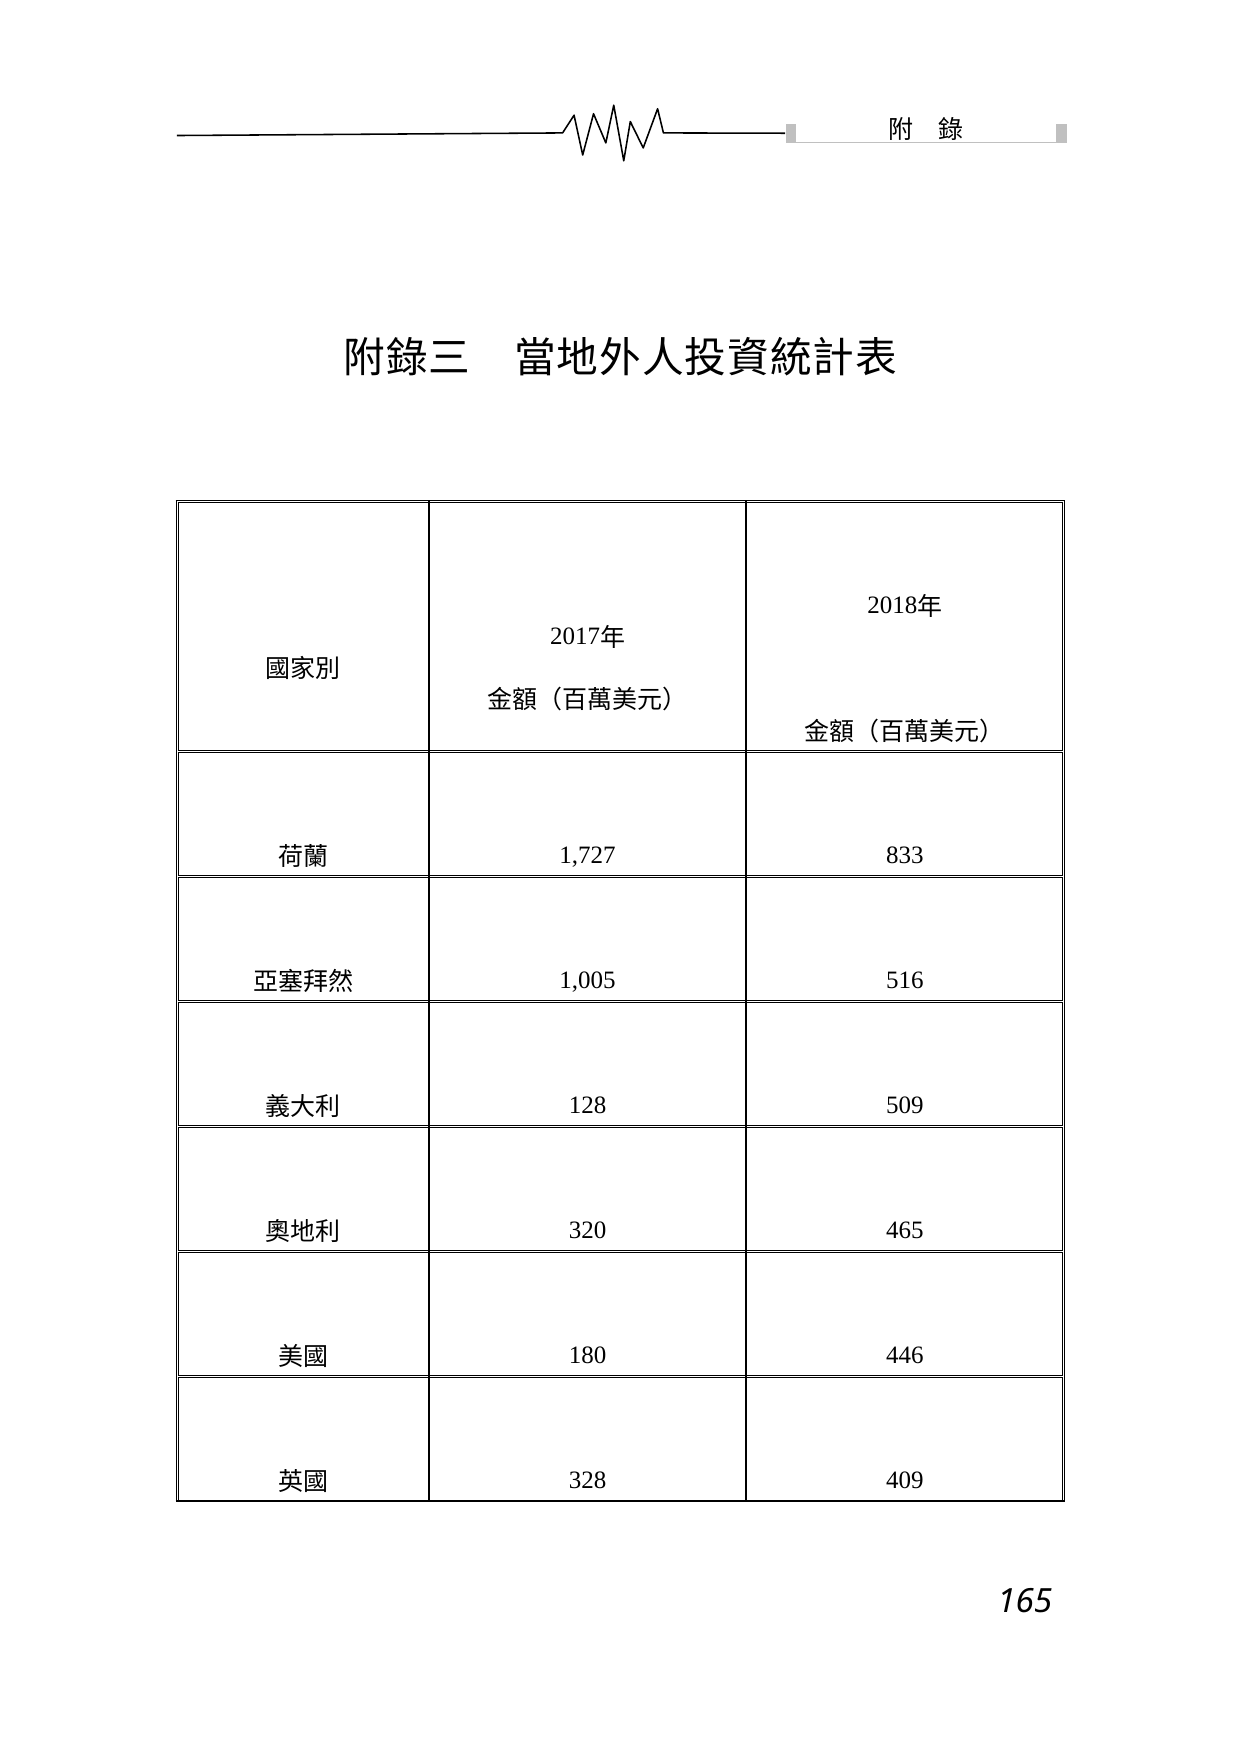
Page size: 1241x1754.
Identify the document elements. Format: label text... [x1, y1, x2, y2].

table_cell 516 [747, 878, 1062, 1000]
table_cell 奧地利 [179, 1128, 428, 1250]
table_cell 180 [430, 1253, 745, 1375]
table_cell 128 [430, 1003, 745, 1125]
table_header 2017年 金額（百萬美元） [430, 503, 745, 750]
table_cell 465 [747, 1128, 1062, 1250]
table_cell 1,727 [430, 753, 745, 875]
table_cell 1,005 [430, 878, 745, 1000]
table_cell 英國 [179, 1378, 428, 1500]
table_cell 833 [747, 753, 1062, 875]
table_cell 509 [747, 1003, 1062, 1125]
table_cell 亞塞拜然 [179, 878, 428, 1000]
table_cell 美國 [179, 1253, 428, 1375]
table_header 2018年 金額（百萬美元） [747, 503, 1062, 750]
table_cell 荷蘭 [179, 753, 428, 875]
table_cell 義大利 [179, 1003, 428, 1125]
text 附錄三 當地外人投資統計表 [177, 313, 1063, 375]
table_cell 320 [430, 1128, 745, 1250]
table_header 國家別 [179, 503, 428, 750]
table_cell 409 [747, 1378, 1062, 1500]
table_cell 328 [430, 1378, 745, 1500]
table_cell 446 [747, 1253, 1062, 1375]
